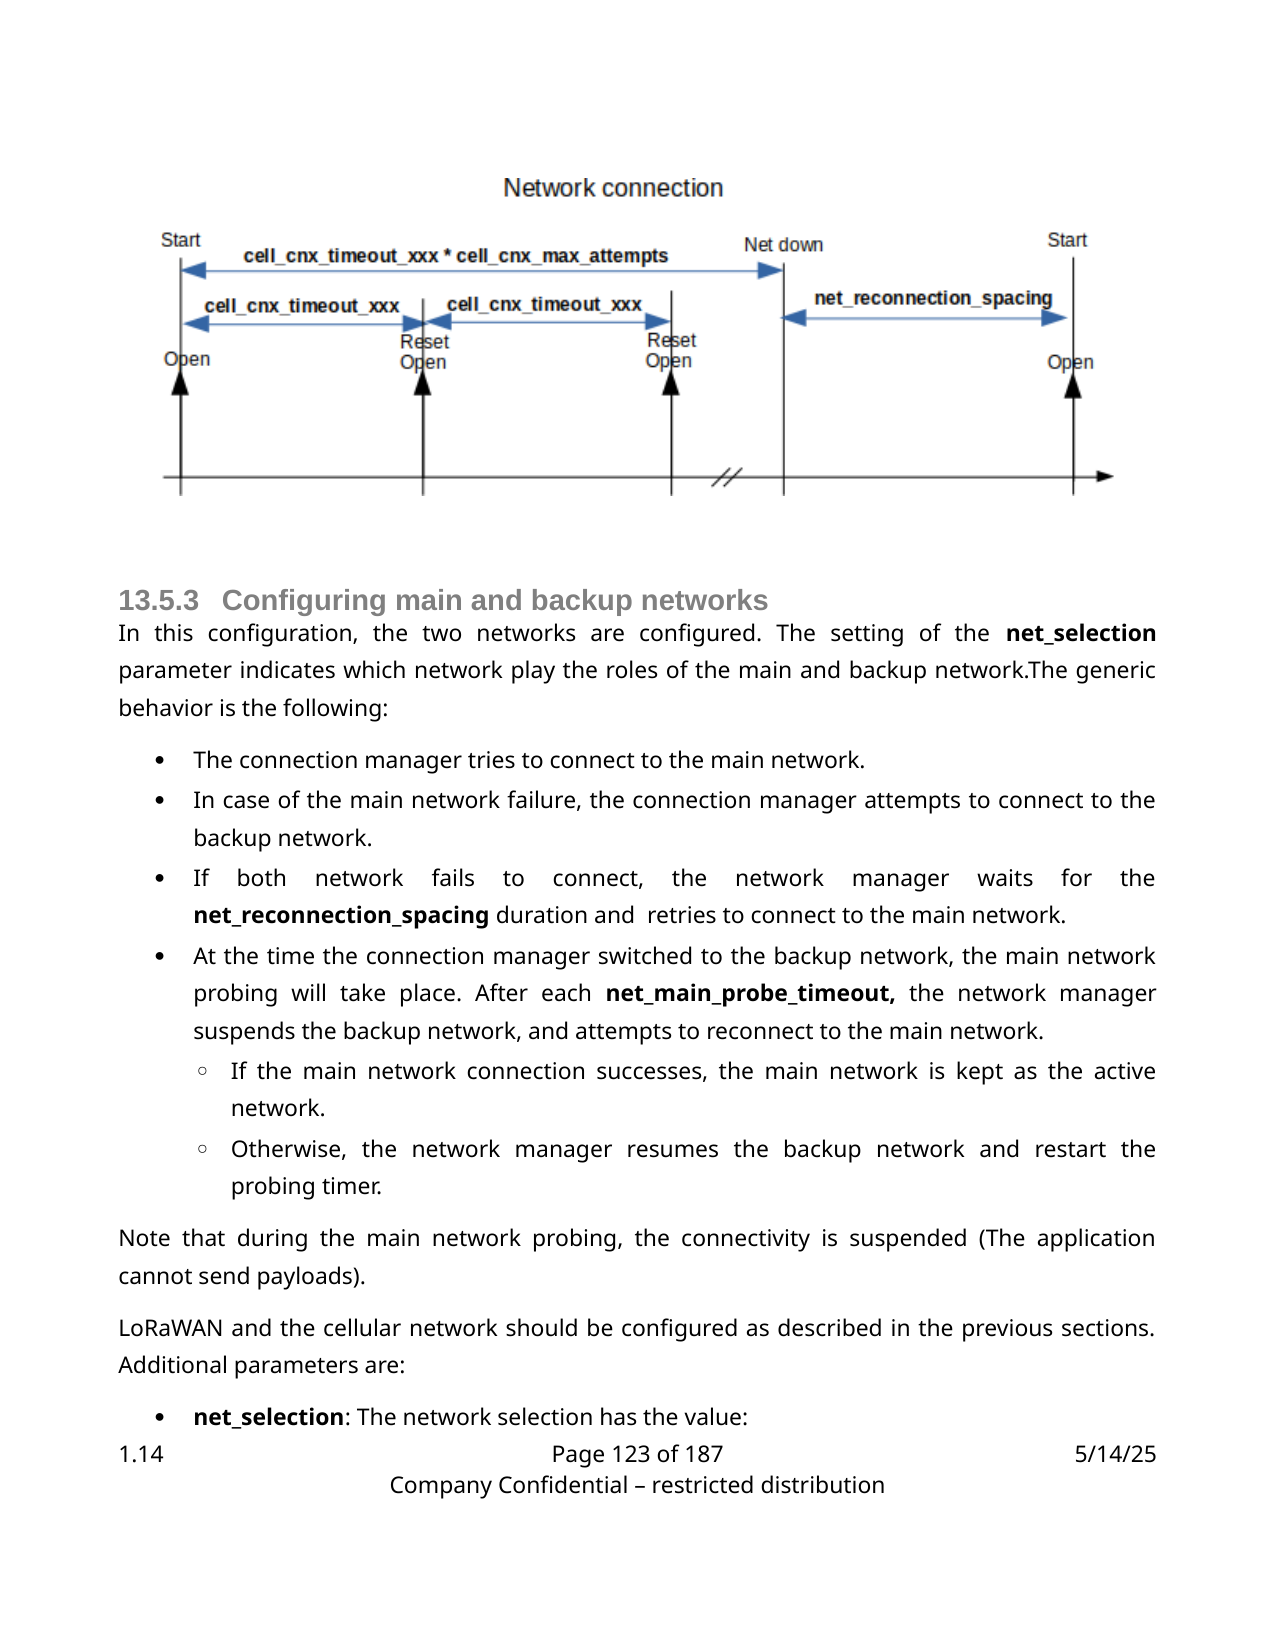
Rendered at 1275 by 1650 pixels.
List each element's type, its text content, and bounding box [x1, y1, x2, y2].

list At the time the connection manager switched to the backup network, the main network probing will take place. After each net_main_probe_timeout, the network manager suspends the backup network, and attempts to reconnect to the main network. [156, 940, 1157, 1046]
list If the main network connection successes, the main network is kept as the active network. [193, 1055, 1157, 1124]
text In this configuration, the two networks are configured. The setting of the net_selection parameter indicates which network play the roles of the main and backup network.The generic behavior is the following: [118, 617, 1157, 723]
text LoRaWAN and the cellular network should be configured as described in the previous sections. Additional parameters are: [118, 1312, 1157, 1381]
list Otherwise, the network manager resumes the backup network and restart the probing timer. [193, 1133, 1157, 1201]
text Note that during the main network probing, the connectivity is suspended (The application cannot send payloads). [118, 1222, 1157, 1291]
list net_selection: The network selection has the value: [156, 1401, 1157, 1433]
subtitle Configuring main and backup networks [118, 583, 1157, 617]
picture [161, 178, 1114, 496]
list In case of the main network failure, the connection manager attempts to connect to the backup network. [156, 784, 1157, 853]
list If both network fails to connect, the network manager waits for the net_reconnection_spacing duration and retries to connect to the main network. [156, 862, 1157, 931]
list The connection manager tries to connect to the main network. [156, 744, 1157, 775]
